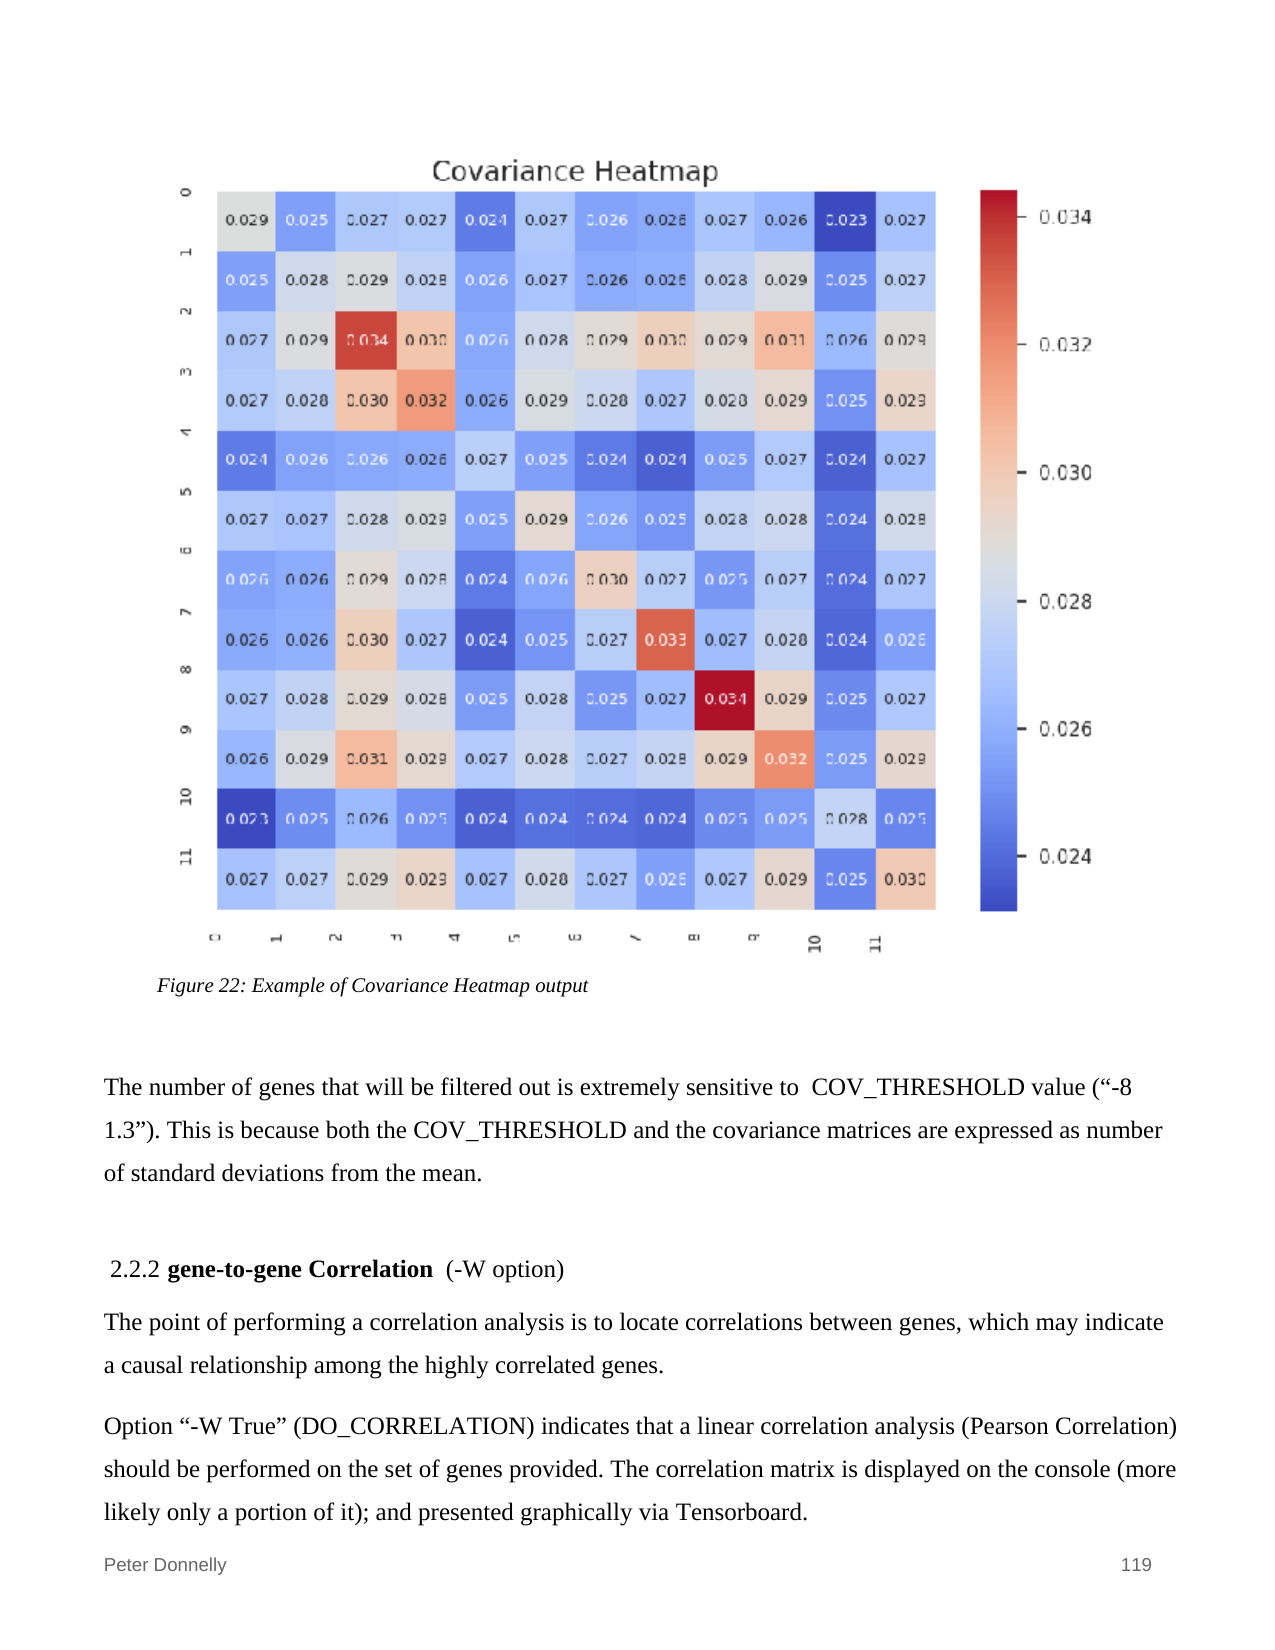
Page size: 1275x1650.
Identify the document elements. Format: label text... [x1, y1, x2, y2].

text Option “-W True” (DO_CORRELATION) indicates that a linear correlation analysis (Pearson Correlation) should be performed on the set of genes provided. The correlation matrix is displayed on the console (more likely only a portion of it); and presented graphically via Tensorboard. [103, 1411, 1181, 1526]
subtitle gene-to-gene Correlation (-W option) [103, 1254, 1181, 1283]
text The number of genes that will be filtered out is extremely sensitive to COV_THRESHOLD value (“-8 1.3”). This is because both the COV_THRESHOLD and the covariance matrices are expressed as number of standard deviations from the mean. [103, 1072, 1181, 1187]
picture [156, 132, 1128, 973]
text Figure 22: Example of Covariance Heatmap output [157, 973, 1128, 997]
text The point of performing a correlation analysis is to locate correlations between genes, which may indicate a causal relationship among the highly correlated genes. [103, 1307, 1181, 1379]
